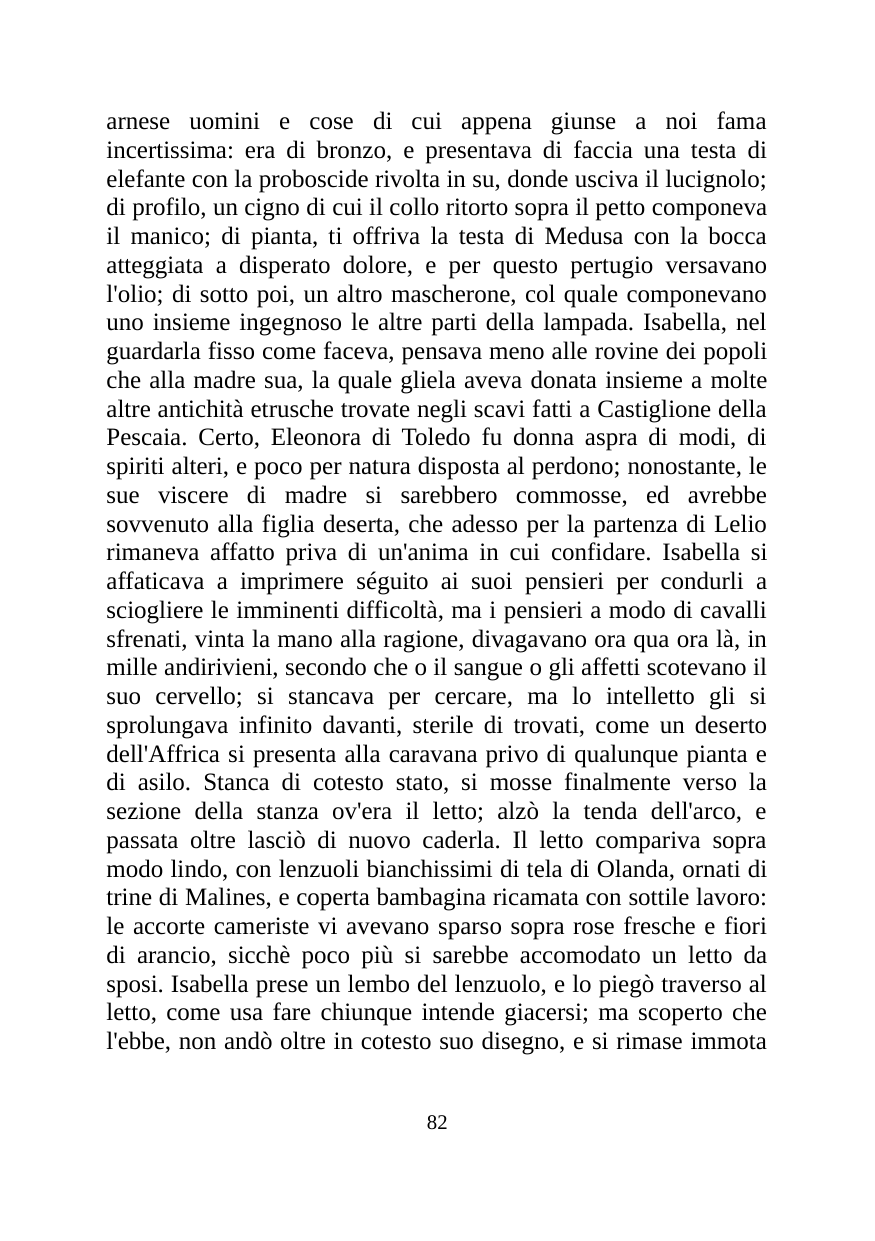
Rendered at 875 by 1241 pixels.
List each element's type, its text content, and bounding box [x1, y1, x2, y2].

text arnese uomini e cose di cui appena giunse a noi fama incertissima: era di bronzo, e presentava di faccia una testa di elefante con la proboscide rivolta in su, donde usciva il lucignolo; di profilo, un cigno di cui il collo ritorto sopra il petto componeva il manico; di pianta, ti offriva la testa di Medusa con la bocca atteggiata a disperato dolore, e per questo pertugio versavano l'olio; di sotto poi, un altro mascherone, col quale componevano uno insieme ingegnoso le altre parti della lampada. Isabella, nel guardarla fisso come faceva, pensava meno alle rovine dei popoli che alla madre sua, la quale gliela aveva donata insieme a molte altre antichità etrusche trovate negli scavi fatti a Castiglione della Pescaia. Certo, Eleonora di Toledo fu donna aspra di modi, di spiriti alteri, e poco per natura disposta al perdono; nonostante, le sue viscere di madre si sarebbero commosse, ed avrebbe sovvenuto alla figlia deserta, che adesso per la partenza di Lelio rimaneva affatto priva di un'anima in cui confidare. Isabella si affaticava a imprimere séguito ai suoi pensieri per condurli a sciogliere le imminenti difficoltà, ma i pensieri a modo di cavalli sfrenati, vinta la mano alla ragione, divagavano ora qua ora là, in mille andirivieni, secondo che o il sangue o gli affetti scotevano il suo cervello; si stancava per cercare, ma lo intelletto gli si sprolungava infinito davanti, sterile di trovati, come un deserto dell'Affrica si presenta alla caravana privo di qualunque pianta e di asilo. Stanca di cotesto stato, si mosse finalmente verso la sezione della stanza ov'era il letto; alzò la tenda dell'arco, e passata oltre lasciò di nuovo caderla. Il letto compariva sopra modo lindo, con lenzuoli bianchissimi di tela di Olanda, ornati di trine di Malines, e coperta bambagina ricamata con sottile lavoro: le accorte cameriste vi avevano sparso sopra rose fresche e fiori di arancio, sicchè poco più si sarebbe accomodato un letto da sposi. Isabella prese un lembo del lenzuolo, e lo piegò traverso al letto, come usa fare chiunque intende giacersi; ma scoperto che l'ebbe, non andò oltre in cotesto suo disegno, e si rimase immota [106, 106, 768, 1055]
